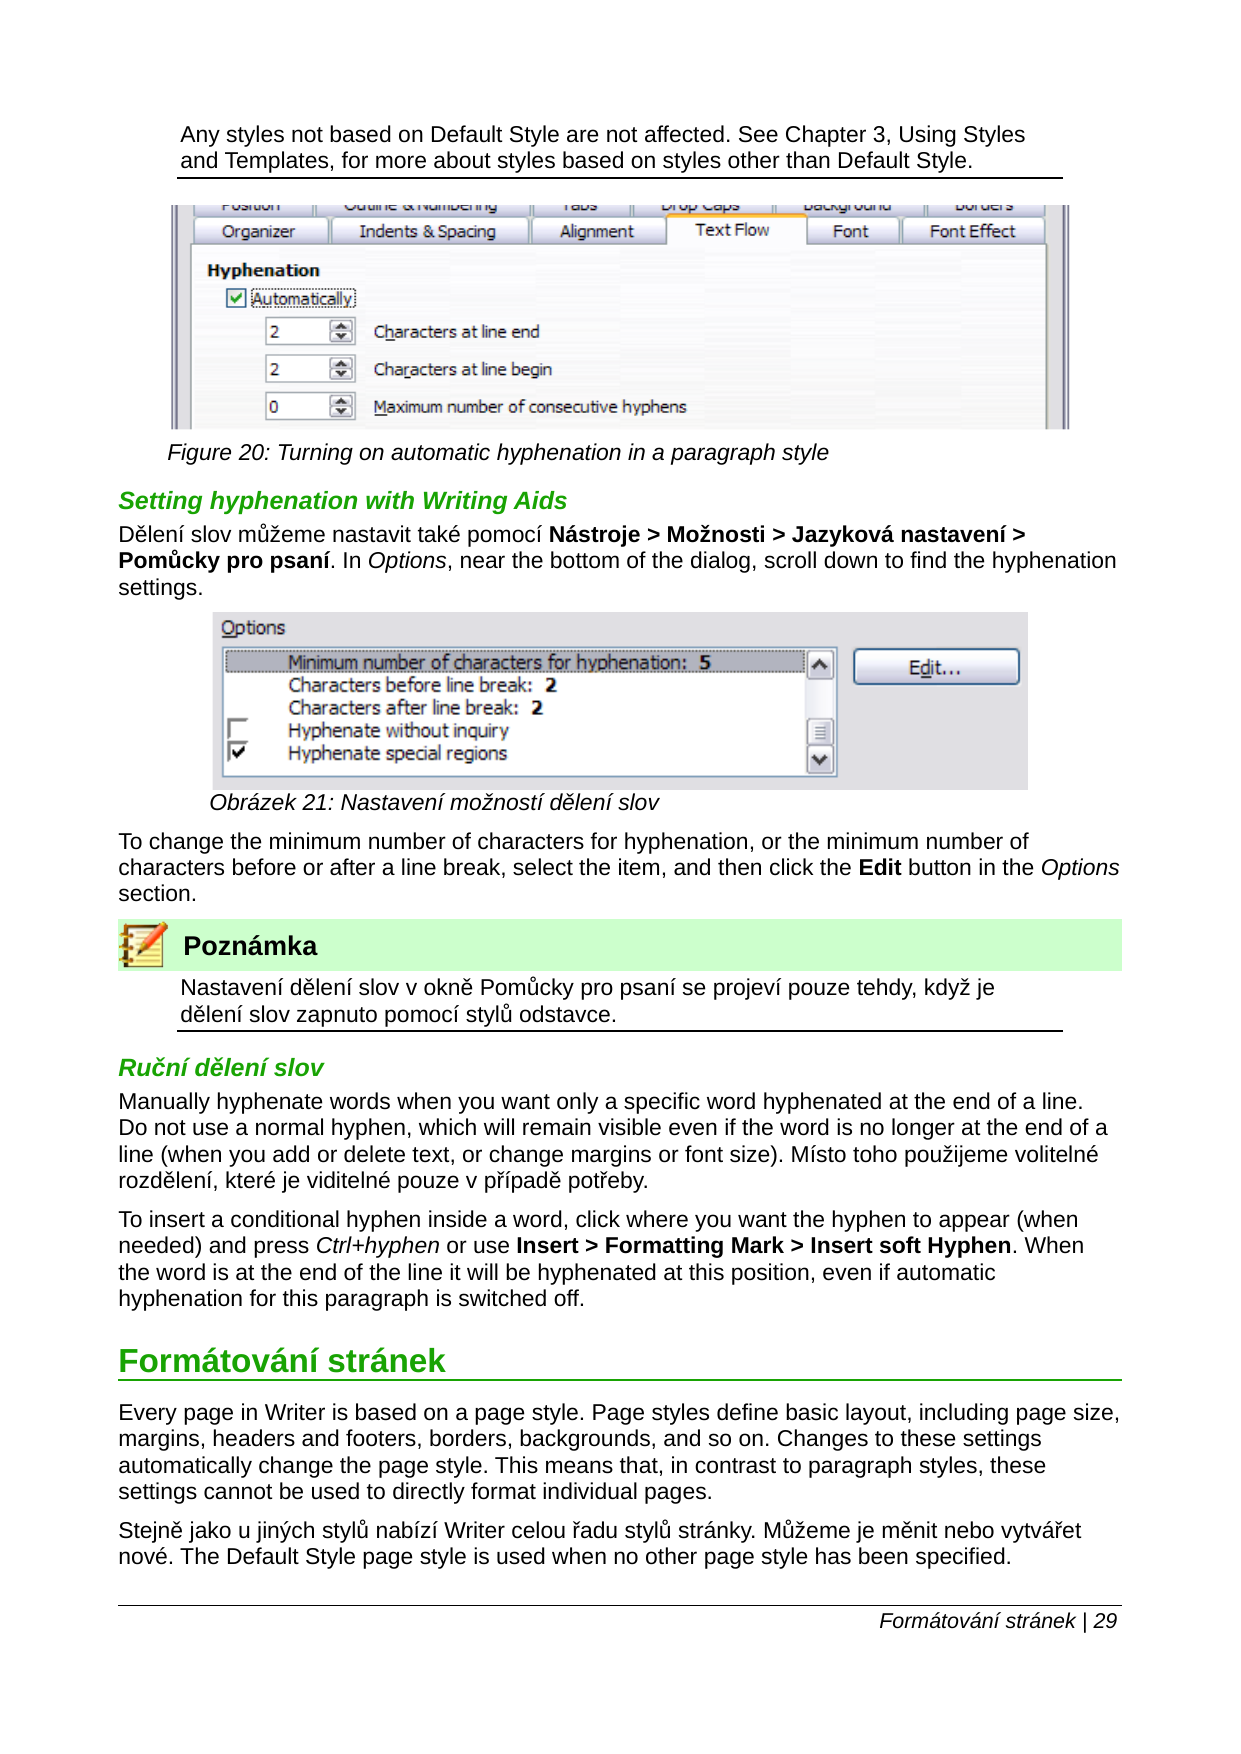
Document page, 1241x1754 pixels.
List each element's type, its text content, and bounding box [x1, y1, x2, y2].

text Any styles not based on Default Style are not affected. See Chapter 3, Using Styles and Templates, for more about styles based on styles other than Default Style. [177, 118, 1063, 177]
text Every page in Writer is based on a page style. Page styles define basic layout, including page size, margins, headers and footers, borders, backgrounds, and so on. Changes to these settings automatically change the page style. This means that, in contrast to paragraph styles, these settings cannot be used to directly format individual pages. [118, 1399, 1122, 1504]
text To change the minimum number of characters for hyphenation, or the minimum number of characters before or after a line break, select the item, and then click the Edit button in the Options section. [118, 828, 1122, 907]
text Nastavení dělení slov v okně Pomůcky pro psaní se projeví pouze tehdy, když je dělení slov zapnuto pomocí stylů odstavce. [177, 971, 1063, 1030]
subtitle Formátování stránek [118, 1341, 1122, 1379]
text Obrázek 21: Nastavení možností dělení slov [209, 790, 1031, 816]
subtitle Ruční dělení slov [118, 1053, 1122, 1082]
subtitle Poznámka [118, 919, 1122, 971]
subtitle Setting hyphenation with Writing Aids [118, 486, 1122, 515]
text Dělení slov můžeme nastavit také pomocí Nástroje > Možnosti > Jazyková nastavení > Pomůcky pro psaní. In Options, near the bottom of the dialog, scroll down to find the hyphenation settings. [118, 521, 1122, 600]
picture [212, 612, 1028, 790]
text Figure 20: Turning on automatic hyphenation in a paragraph style [167, 434, 1073, 466]
picture [119, 920, 170, 971]
text Manually hyphenate words when you want only a specific word hyphenated at the end of a line. Do not use a normal hyphen, which will remain visible even if the word is no longer at the end of a line (when you add or delete text, or change margins or font size). Místo toho použijeme volitelné rozdělení, které je viditelné pouze v případě potřeby. [118, 1088, 1122, 1193]
text To insert a conditional hyphen inside a word, click where you want the hyphen to appear (when needed) and press Ctrl+hyphen or use Insert > Formatting Mark > Insert soft Hyphen. When the word is at the end of the line it will be hyphenated at this position, even if automatic hyphenation for this paragraph is switched off. [118, 1206, 1122, 1311]
picture [167, 205, 1074, 434]
text Stejně jako u jiných stylů nabízí Writer celou řadu stylů stránky. Můžeme je měnit nebo vytvářet nové. The Default Style page style is used when no other page style has been specified. [118, 1517, 1122, 1569]
text [167, 200, 1073, 205]
